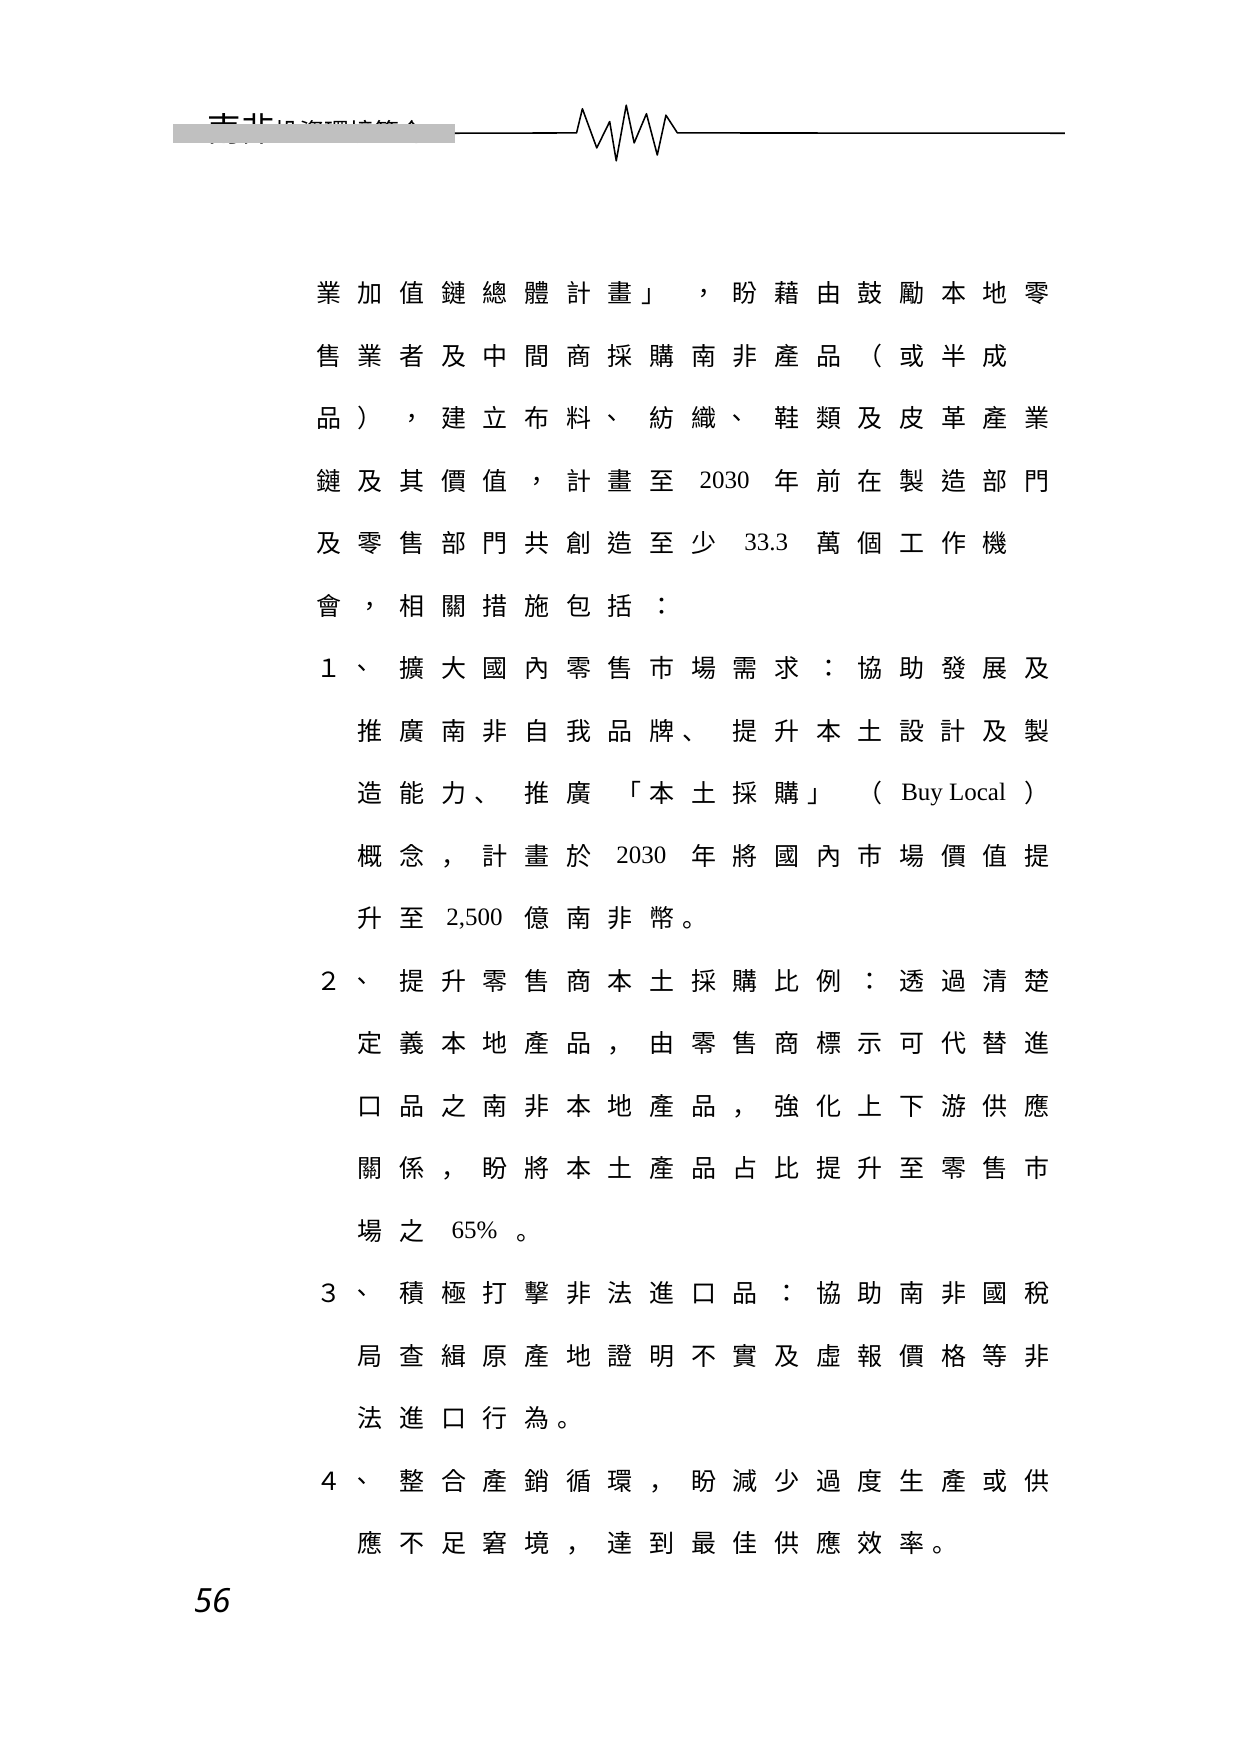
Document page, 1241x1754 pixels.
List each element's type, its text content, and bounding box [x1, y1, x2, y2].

text ２、提升零售商本土採購比例：透過清楚定義本地產品，由零售商標示可代替進口品之南非本地產品，強化上下游供應關係，盼將本土產品占比提升至零售市場之65%。 [281, 938, 1058, 1250]
text 業加值鏈總體計畫」，盼藉由鼓勵本地零售業者及中間商採購南非產品（或半成品），建立布料、紡織、鞋類及皮革產業鏈及其價值，計畫至2030年前在製造部門及零售部門共創造至少33.3萬個工作機會，相關措施包括： [281, 250, 1058, 625]
text １、擴大國內零售市場需求：協助發展及推廣南非自我品牌、提升本土設計及製造能力、推廣「本土採購」（Buy Local）概念，計畫於2030年將國內市場價值提升至2,500億南非幣。 [281, 625, 1058, 938]
text ４、整合產銷循環，盼減少過度生產或供應不足窘境，達到最佳供應效率。 [281, 1438, 1058, 1563]
text ３、積極打擊非法進口品：協助南非國稅局查緝原產地證明不實及虛報價格等非法進口行為。 [281, 1250, 1058, 1438]
